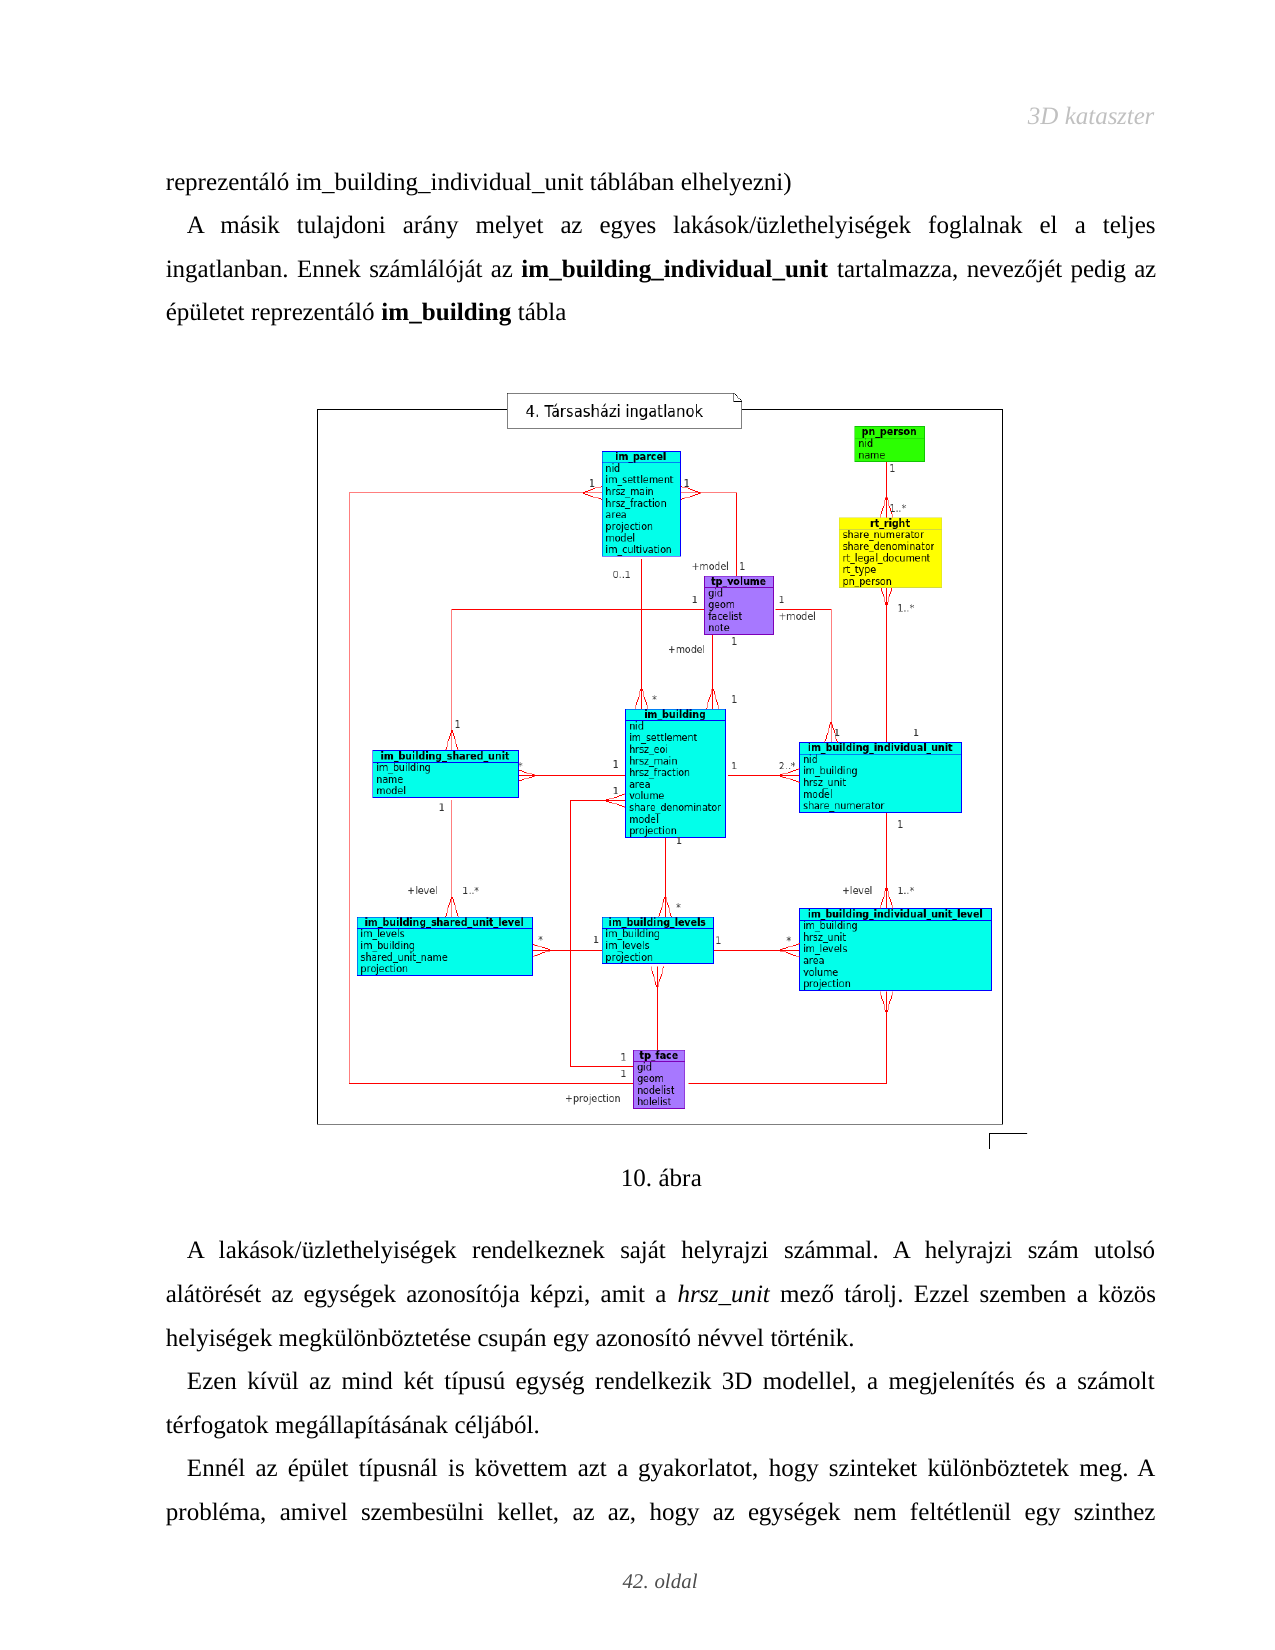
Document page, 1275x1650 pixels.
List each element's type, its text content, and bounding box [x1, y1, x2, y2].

text A lakások/üzlethelyiségek rendelkeznek saját helyrajzi számmal. A helyrajzi szám utolsó alátörését az egységek azonosítója képzi, amit a hrsz_unit mező tárolj. Ezzel szemben a közös helyiségek megkülönböztetése csupán egy azonosító névvel történik. [166, 1235, 1156, 1352]
text Ennél az épület típusnál is követtem azt a gyakorlatot, hogy szinteket különböztetek meg. A probléma, amivel szembesülni kellet, az az, hogy az egységek nem feltétlenül egy szinthez [166, 1453, 1156, 1526]
text A másik tulajdoni arány melyet az egyes lakások/üzlethelyiségek foglalnak el a teljes ingatlanban. Ennek számlálóját az im_building_individual_unit tartalmazza, nevezőjét pedig az épületet reprezentáló im_building tábla [166, 210, 1156, 326]
picture [293, 384, 1028, 1149]
text reprezentáló im_building_individual_unit táblában elhelyezni) [166, 167, 1156, 196]
text Ezen kívül az mind két típusú egység rendelkezik 3D modellel, a megjelenítés és a számolt térfogatok megállapításának céljából. [166, 1366, 1156, 1439]
text 10. ábra [166, 1163, 1156, 1192]
